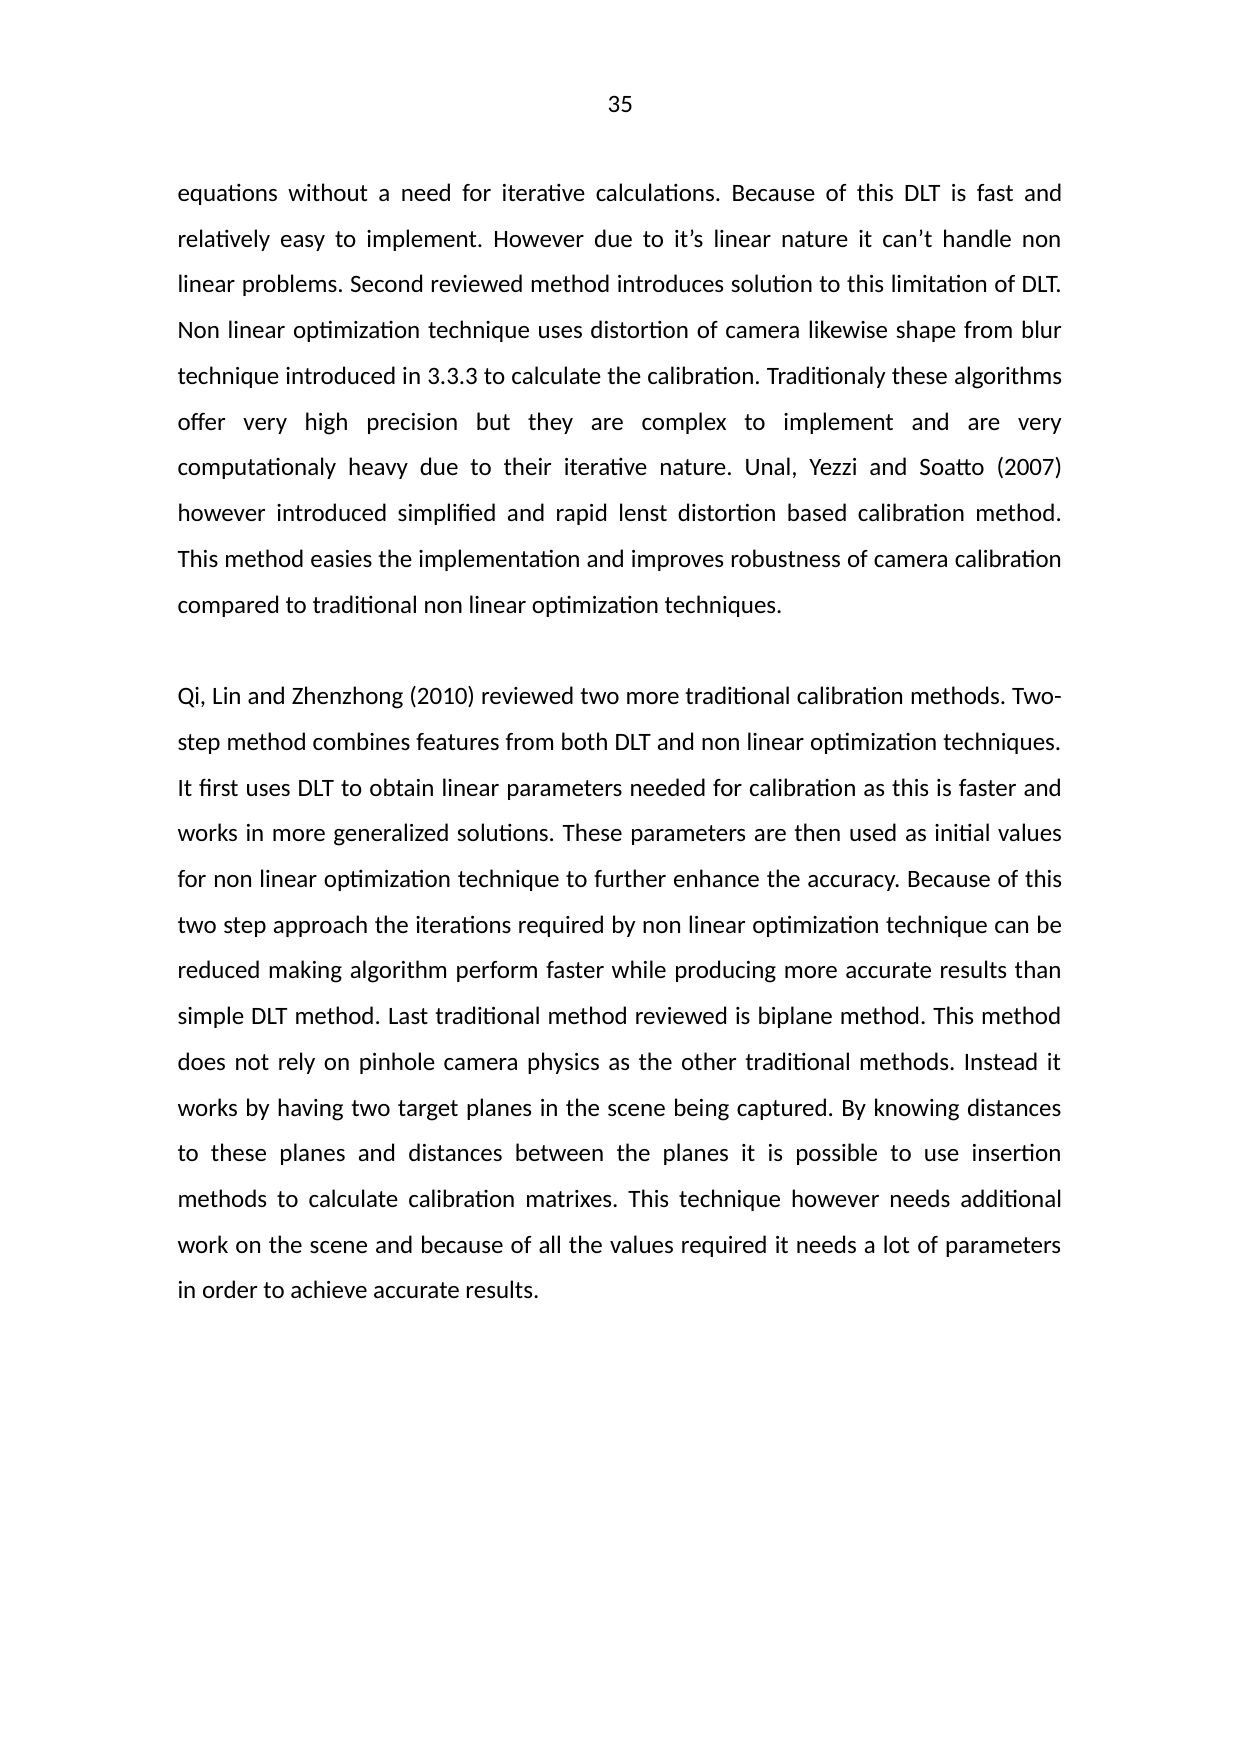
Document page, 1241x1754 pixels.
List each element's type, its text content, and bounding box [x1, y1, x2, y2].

text equations without a need for iterative calculations. Because of this DLT is fast and relatively easy to implement. However due to it’s linear nature it can’t handle non linear problems. Second reviewed method introduces solution to this limitation of DLT. Non linear optimization technique uses distortion of camera likewise shape from blur technique introduced in 3.3.3 to calculate the calibration. Traditionaly these algorithms offer very high precision but they are complex to implement and are very computationaly heavy due to their iterative nature. Unal, Yezzi and Soatto (2007) however introduced simplified and rapid lenst distortion based calibration method. This method easies the implementation and improves robustness of camera calibration compared to traditional non linear optimization techniques. [177, 177, 1063, 619]
text Qi, Lin and Zhenzhong (2010) reviewed two more traditional calibration methods. Two-step method combines features from both DLT and non linear optimization techniques. It first uses DLT to obtain linear parameters needed for calibration as this is faster and works in more generalized solutions. These parameters are then used as initial values for non linear optimization technique to further enhance the accuracy. Because of this two step approach the iterations required by non linear optimization technique can be reduced making algorithm perform faster while producing more accurate results than simple DLT method. Last traditional method reviewed is biplane method. This method does not rely on pinhole camera physics as the other traditional methods. Instead it works by having two target planes in the scene being captured. By knowing distances to these planes and distances between the planes it is possible to use insertion methods to calculate calibration matrixes. This technique however needs additional work on the scene and because of all the values required it needs a lot of parameters in order to achieve accurate results. [177, 680, 1063, 1305]
